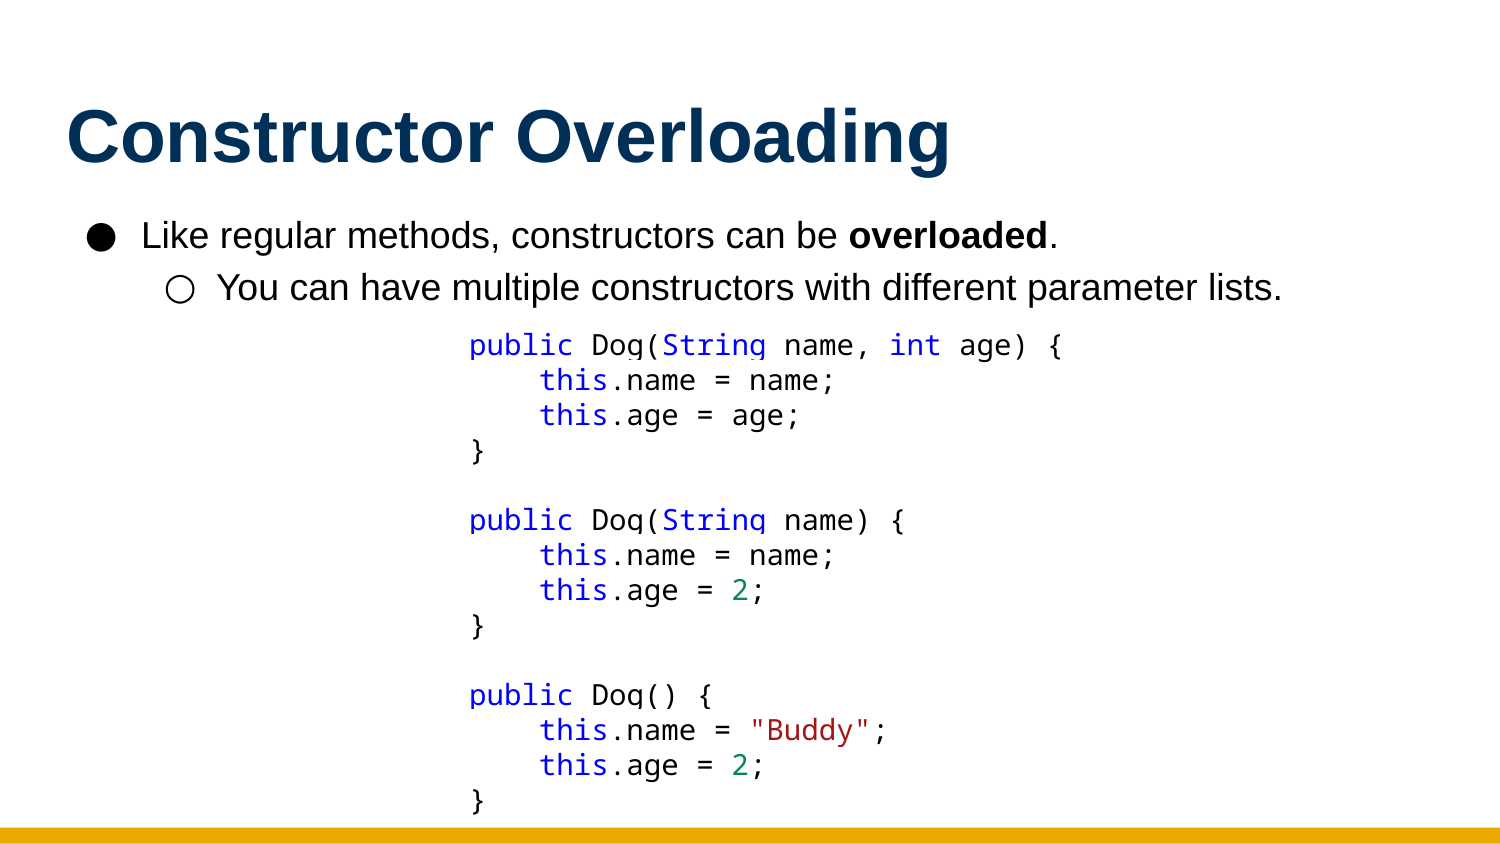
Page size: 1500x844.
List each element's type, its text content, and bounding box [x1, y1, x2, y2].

title Constructor Overloading [51, 72, 1449, 189]
text_box public Dog(String name, int age) { this.name = name; this.age = age; } public Dog(String name) { this.name = name; this.age = 2; } public Dog() { this.name = "Buddy"; this.age = 2; } [454, 319, 1347, 824]
text_box Like regular methods, constructors can be overloaded. You can have multiple constructors with different parameter lists. [51, 189, 1449, 320]
